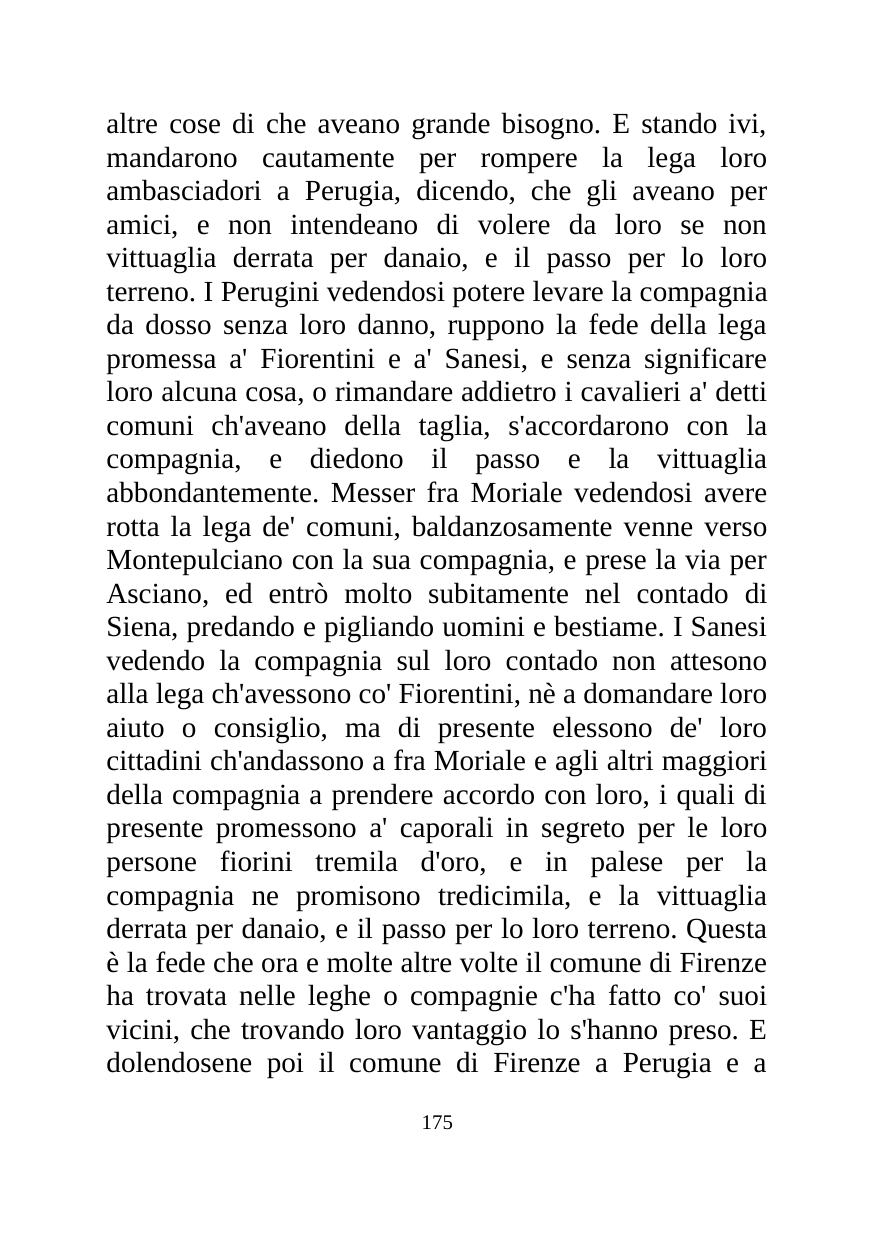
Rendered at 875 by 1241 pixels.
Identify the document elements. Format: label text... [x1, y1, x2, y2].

text altre cose di che aveano grande bisogno. E stando ivi, mandarono cautamente per rompere la lega loro ambasciadori a Perugia, dicendo, che gli aveano per amici, e non intendeano di volere da loro se non vittuaglia derrata per danaio, e il passo per lo loro terreno. I Perugini vedendosi potere levare la compagnia da dosso senza loro danno, ruppono la fede della lega promessa a' Fiorentini e a' Sanesi, e senza significare loro alcuna cosa, o rimandare addietro i cavalieri a' detti comuni ch'aveano della taglia, s'accordarono con la compagnia, e diedono il passo e la vittuaglia abbondantemente. Messer fra Moriale vedendosi avere rotta la lega de' comuni, baldanzosamente venne verso Montepulciano con la sua compagnia, e prese la via per Asciano, ed entrò molto subitamente nel contado di Siena, predando e pigliando uomini e bestiame. I Sanesi vedendo la compagnia sul loro contado non attesono alla lega ch'avessono co' Fiorentini, nè a domandare loro aiuto o consiglio, ma di presente elessono de' loro cittadini ch'andassono a fra Moriale e agli altri maggiori della compagnia a prendere accordo con loro, i quali di presente promessono a' caporali in segreto per le loro persone fiorini tremila d'oro, e in palese per la compagnia ne promisono tredicimila, e la vittuaglia derrata per danaio, e il passo per lo loro terreno. Questa è la fede che ora e molte altre volte il comune di Firenze ha trovata nelle leghe o compagnie c'ha fatto co' suoi vicini, che trovando loro vantaggio lo s'hanno preso. E dolendosene poi il comune di Firenze a Perugia e a [106, 106, 768, 1079]
